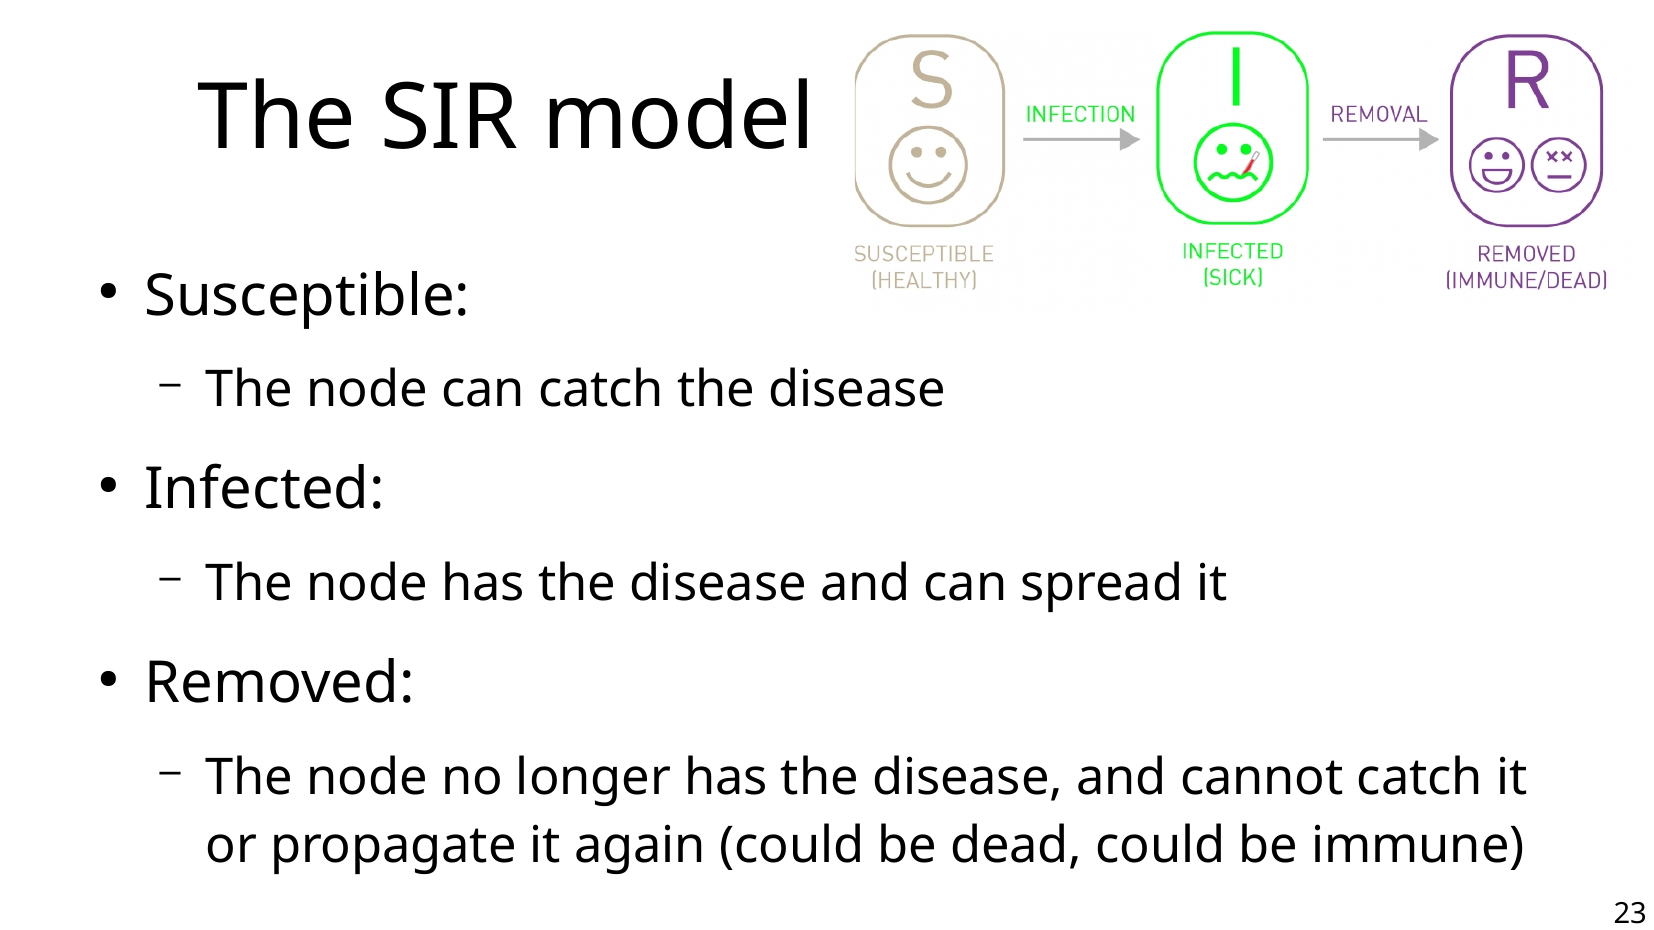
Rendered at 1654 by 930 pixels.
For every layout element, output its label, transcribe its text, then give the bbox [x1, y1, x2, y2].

title The SIR model [82, 1, 931, 225]
picture [854, 29, 1637, 315]
list Susceptible: The node can catch the disease Infected: The node has the disease and can spread it Removed: The node no longer has the disease, and cannot catch it or propagate it again (could be dead, could be immune) [82, 252, 1571, 886]
